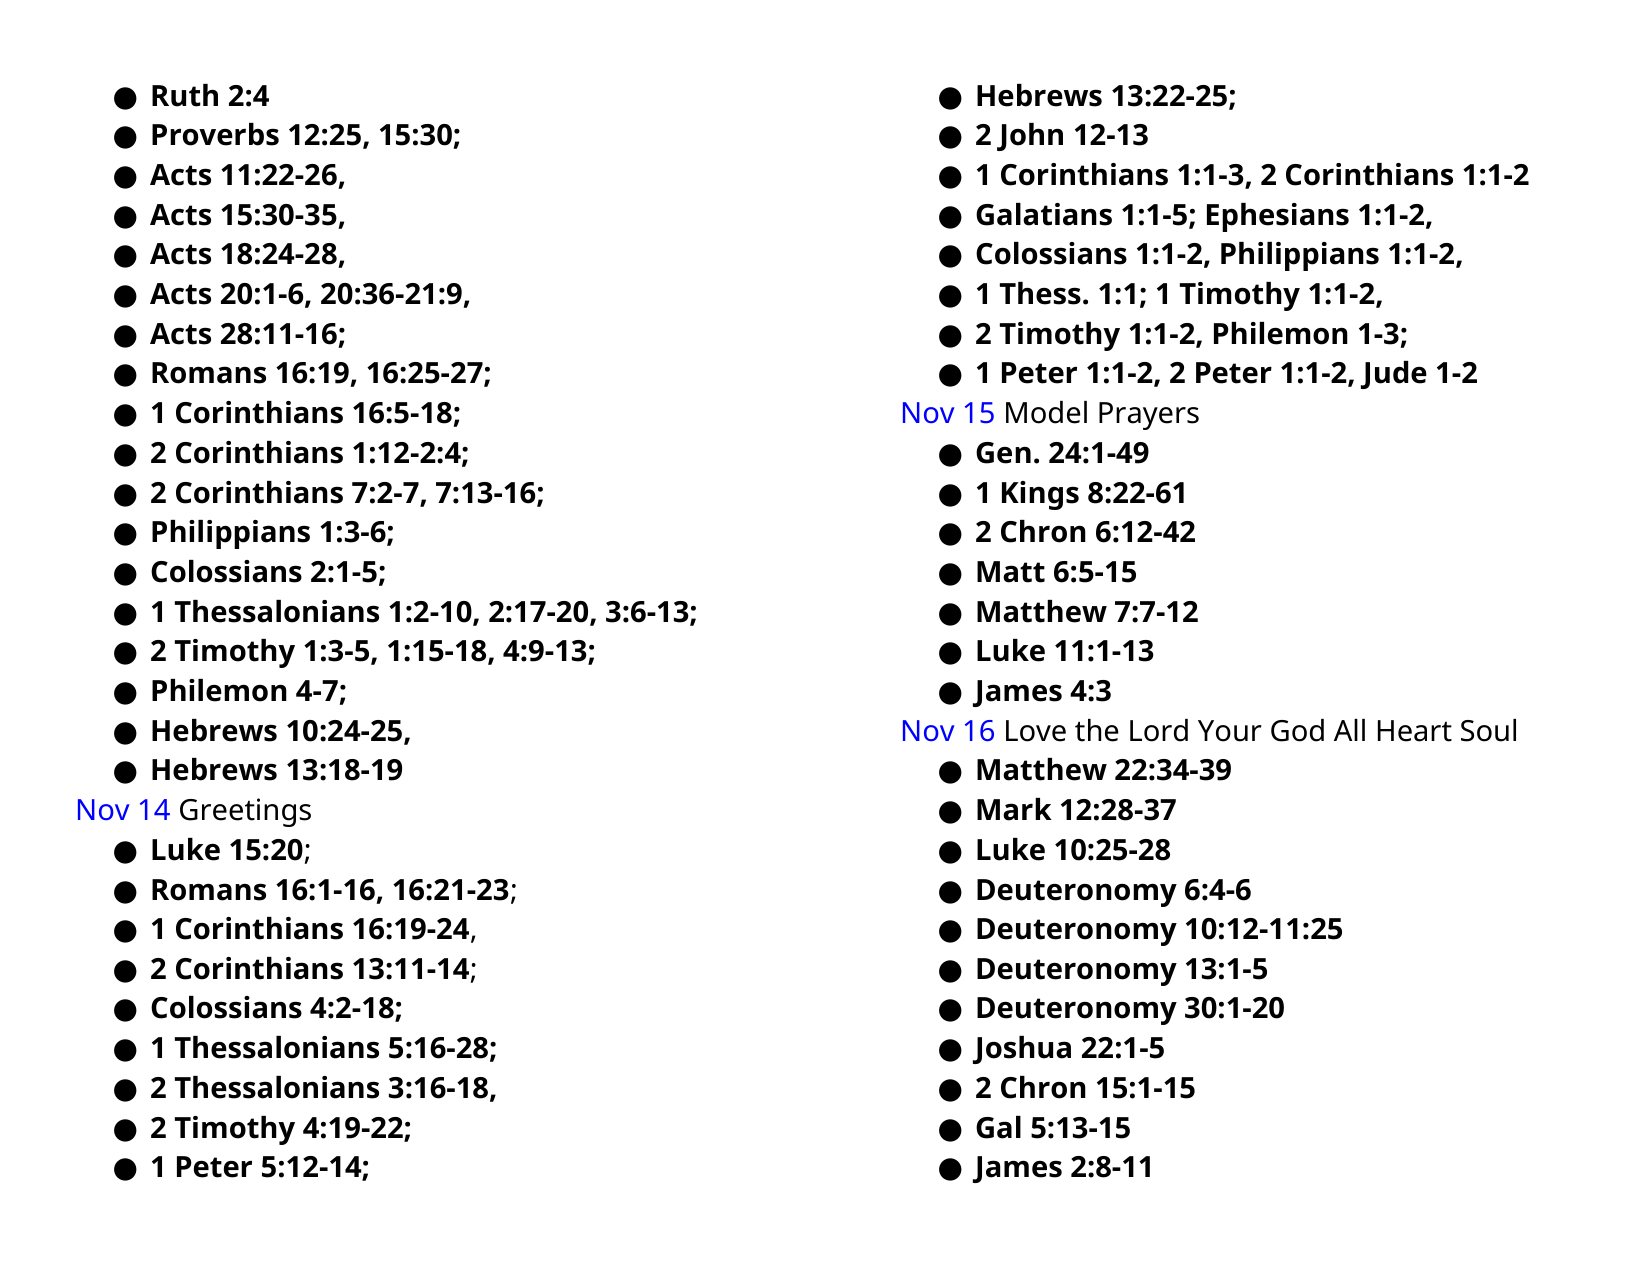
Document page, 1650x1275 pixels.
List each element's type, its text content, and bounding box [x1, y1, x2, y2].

list Matthew 7:7-12 [937, 591, 1575, 631]
text Nov 16 Love the Lord Your God All Heart Soul [900, 710, 1575, 750]
list Deuteronomy 6:4-6 [937, 869, 1575, 908]
list 2 Timothy 4:19-22; [112, 1107, 750, 1147]
text Nov 15 Model Prayers [900, 392, 1575, 432]
list Acts 11:22-26, [112, 154, 750, 194]
list Acts 20:1-6, 20:36-21:9, [112, 273, 750, 313]
list 1 Kings 8:22-61 [937, 472, 1575, 512]
list 2 John 12-13 [937, 115, 1575, 154]
list Hebrews 13:18-19 [112, 750, 750, 789]
list 2 Timothy 1:1-2, Philemon 1-3; [937, 313, 1575, 353]
list Acts 28:11-16; [112, 313, 750, 353]
list Luke 15:20; [112, 829, 750, 869]
list Gen. 24:1-49 [937, 432, 1575, 472]
list Romans 16:19, 16:25-27; [112, 353, 750, 392]
list Colossians 2:1-5; [112, 551, 750, 591]
list 1 Thessalonians 1:2-10, 2:17-20, 3:6-13; [112, 591, 750, 631]
list Galatians 1:1-5; Ephesians 1:1-2, [937, 194, 1575, 234]
list Proverbs 12:25, 15:30; [112, 115, 750, 154]
list 2 Chron 15:1-15 [937, 1067, 1575, 1107]
list Deuteronomy 10:12-11:25 [937, 908, 1575, 948]
text Nov 14 Greetings [75, 789, 750, 829]
list Philemon 4-7; [112, 670, 750, 710]
list 1 Corinthians 1:1-3, 2 Corinthians 1:1-2 [937, 154, 1575, 194]
list Mark 12:28-37 [937, 789, 1575, 829]
list 2 Corinthians 7:2-7, 7:13-16; [112, 472, 750, 512]
list 1 Corinthians 16:19-24, [112, 908, 750, 948]
list Gal 5:13-15 [937, 1107, 1575, 1147]
list Acts 15:30-35, [112, 194, 750, 234]
list James 4:3 [937, 670, 1575, 710]
list Ruth 2:4 [112, 75, 750, 115]
list Hebrews 13:22-25; [937, 75, 1575, 115]
list 2 Corinthians 13:11-14; [112, 948, 750, 988]
list Deuteronomy 13:1-5 [937, 948, 1575, 988]
list 2 Timothy 1:3-5, 1:15-18, 4:9-13; [112, 631, 750, 670]
list 1 Peter 5:12-14; [112, 1147, 750, 1186]
list Philippians 1:3-6; [112, 512, 750, 551]
list 1 Peter 1:1-2, 2 Peter 1:1-2, Jude 1-2 [937, 353, 1575, 392]
list Hebrews 10:24-25, [112, 710, 750, 750]
list James 2:8-11 [937, 1147, 1575, 1186]
list 1 Corinthians 16:5-18; [112, 392, 750, 432]
list Colossians 1:1-2, Philippians 1:1-2, [937, 234, 1575, 273]
list Deuteronomy 30:1-20 [937, 988, 1575, 1027]
list Romans 16:1-16, 16:21-23; [112, 869, 750, 908]
list Luke 10:25-28 [937, 829, 1575, 869]
list 1 Thessalonians 5:16-28; [112, 1027, 750, 1067]
list Acts 18:24-28, [112, 234, 750, 273]
list Colossians 4:2-18; [112, 988, 750, 1027]
list Matthew 22:34-39 [937, 750, 1575, 789]
list 2 Thessalonians 3:16-18, [112, 1067, 750, 1107]
list 1 Thess. 1:1; 1 Timothy 1:1-2, [937, 273, 1575, 313]
list Matt 6:5-15 [937, 551, 1575, 591]
list 2 Chron 6:12-42 [937, 512, 1575, 551]
list Joshua 22:1-5 [937, 1027, 1575, 1067]
list Luke 11:1-13 [937, 631, 1575, 670]
list 2 Corinthians 1:12-2:4; [112, 432, 750, 472]
